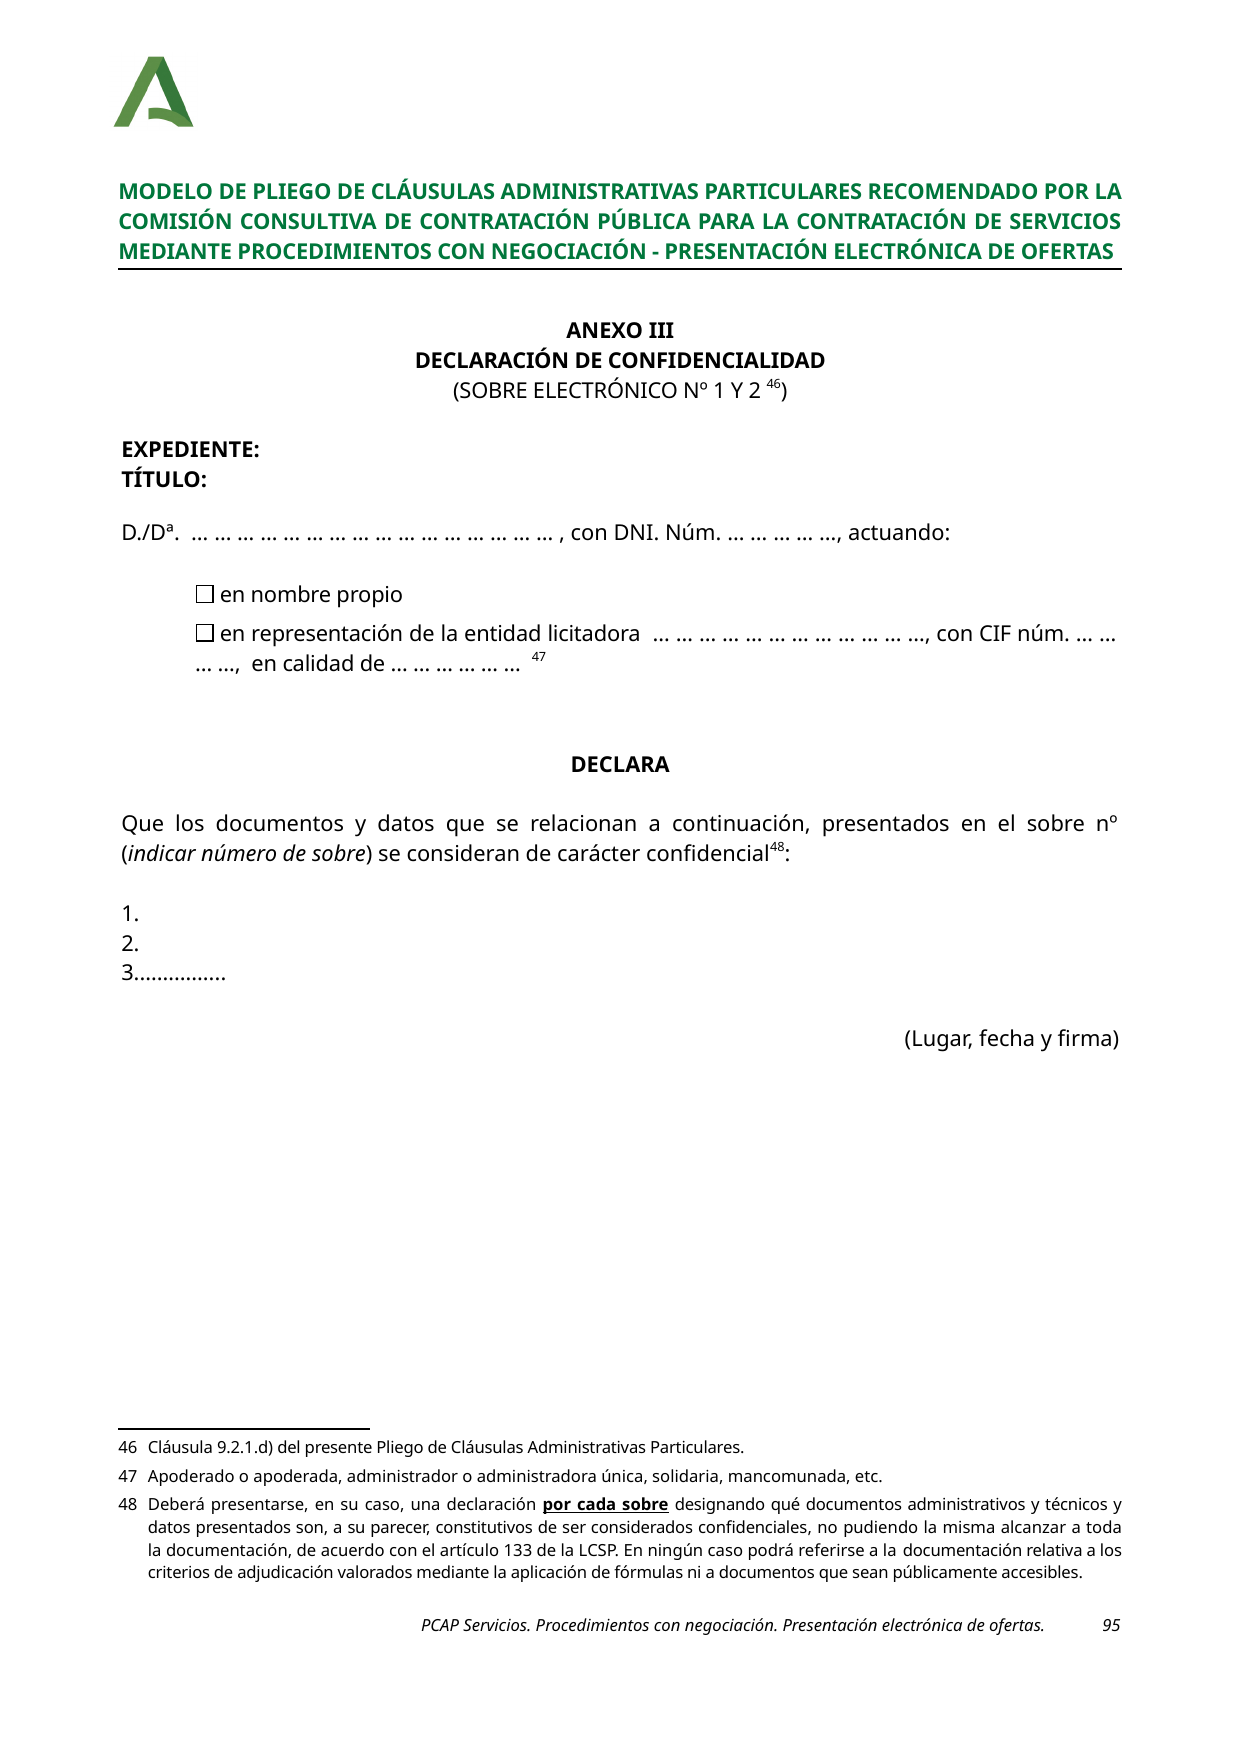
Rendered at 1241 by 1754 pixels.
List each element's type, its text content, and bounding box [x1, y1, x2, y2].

text en nombre propio [189, 579, 1122, 609]
text (SOBRE ELECTRÓNICO Nº 1 Y 2 ) [118, 375, 1122, 404]
text Deberá presentarse, en su caso, una declaración por cada sobre designando qué documentos administrativos y técnicos y datos presentados son, a su parecer, constitutivos de ser considerados confidenciales, no pudiendo la misma alcanzar a toda la documentación, de acuerdo con el artículo 133 de la LCSP. En ningún caso podrá referirse a la documentación relativa a los criterios de adjudicación valorados mediante la aplicación de fórmulas ni a documentos que sean públicamente accesibles. [118, 1493, 1122, 1584]
text (Lugar, fecha y firma) [118, 1020, 1122, 1053]
text DECLARA [118, 749, 1122, 779]
text TÍTULO: [118, 464, 1122, 494]
text Que los documentos y datos que se relacionan a continuación, presentados en el sobre nº (indicar número de sobre) se consideran de carácter confidencial: [118, 808, 1122, 868]
text 1. [118, 898, 1122, 928]
text Apoderado o apoderada, administrador o administradora única, solidaria, mancomunada, etc. [118, 1464, 1122, 1487]
text 3.…………... [118, 957, 1122, 987]
text EXPEDIENTE: [118, 434, 1122, 464]
text MODELO DE PLIEGO DE CLÁUSULAS ADMINISTRATIVAS PARTICULARES RECOMENDADO POR LA COMISIÓN CONSULTIVA DE CONTRATACIÓN PÚBLICA PARA LA CONTRATACIÓN DE SERVICIOS MEDIANTE PROCEDIMIENTOS CON NEGOCIACIÓN - PRESENTACIÓN ELECTRÓNICA DE OFERTAS [118, 176, 1122, 268]
text ANEXO III [118, 312, 1122, 345]
text en representación de la entidad licitadora … … … … … … … … … … … …, con CIF núm. … … … …, en calidad de … … … … … … [192, 615, 1122, 680]
text DECLARACIÓN DE CONFIDENCIALIDAD [118, 345, 1122, 375]
picture [109, 52, 198, 131]
text 2. [118, 928, 1122, 957]
text Cláusula 9.2.1.d) del presente Pliego de Cláusulas Administrativas Particulares. [118, 1436, 1122, 1458]
text D./Dª. … … … … … … … … … … … … … … … … , con DNI. Núm. … … … … …, actuando: [118, 517, 1122, 546]
